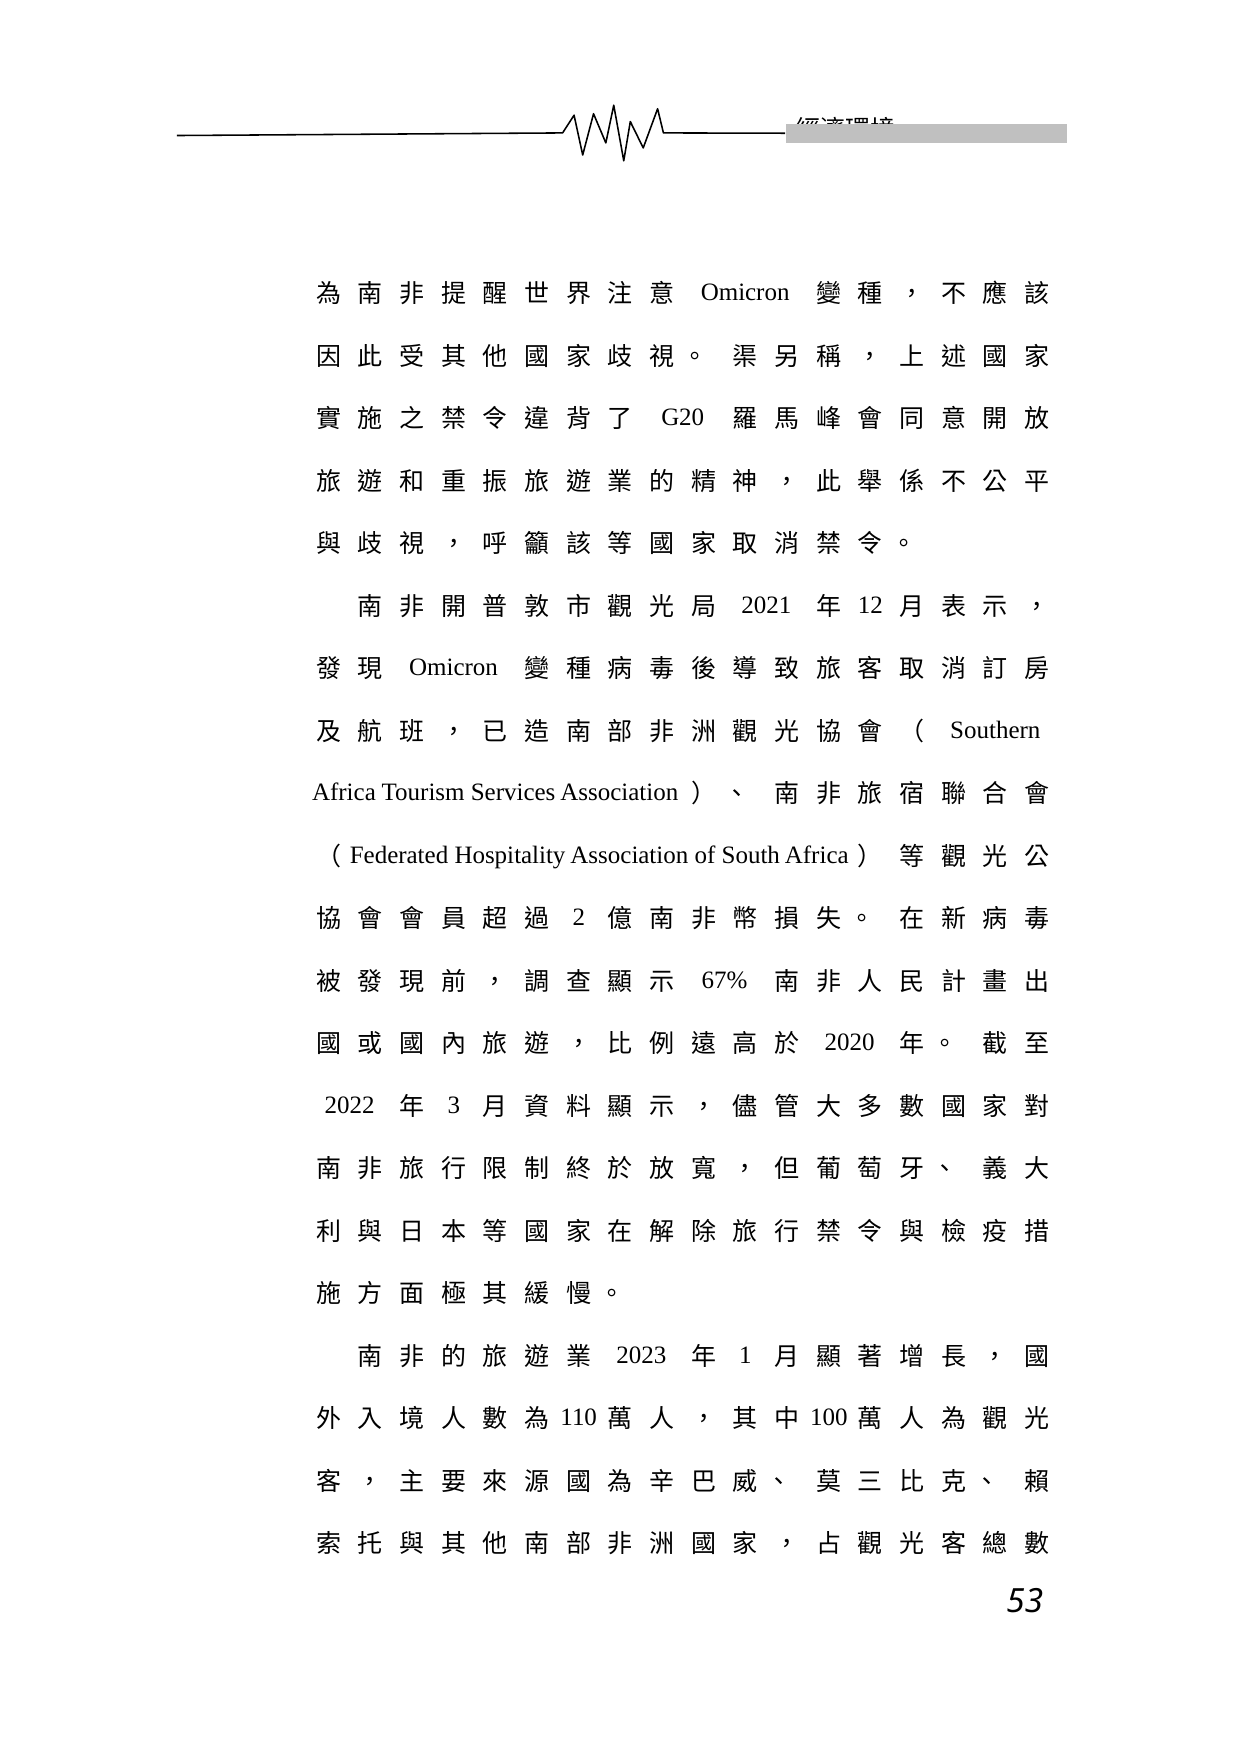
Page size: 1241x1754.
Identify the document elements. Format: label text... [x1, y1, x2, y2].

text 南非開普敦市觀光局2021年12月表示，發現Omicron變種病毒後導致旅客取消訂房及航班，已造南部非洲觀光協會（Southern Africa Tourism Services Association）、南非旅宿聯合會（Federated Hospitality Association of South Africa）等觀光公協會會員超過2億南非幣損失。在新病毒被發現前，調查顯示67%南非人民計畫出國或國內旅遊，比例遠高於2020年。截至2022年3月資料顯示，儘管大多數國家對南非旅行限制終於放寬，但葡萄牙、義大利與日本等國家在解除旅行禁令與檢疫措施方面極其緩慢。 [281, 563, 1058, 1313]
text 為南非提醒世界注意Omicron變種，不應該因此受其他國家歧視。渠另稱，上述國家實施之禁令違背了G20羅馬峰會同意開放旅遊和重振旅遊業的精神，此舉係不公平與歧視，呼籲該等國家取消禁令。 [281, 250, 1058, 563]
text 南非的旅遊業2023年1月顯著增長，國外入境人數為110萬人，其中100萬人為觀光客，主要來源國為辛巴威、莫三比克、賴索托與其他南部非洲國家，占觀光客總數 [281, 1313, 1058, 1563]
